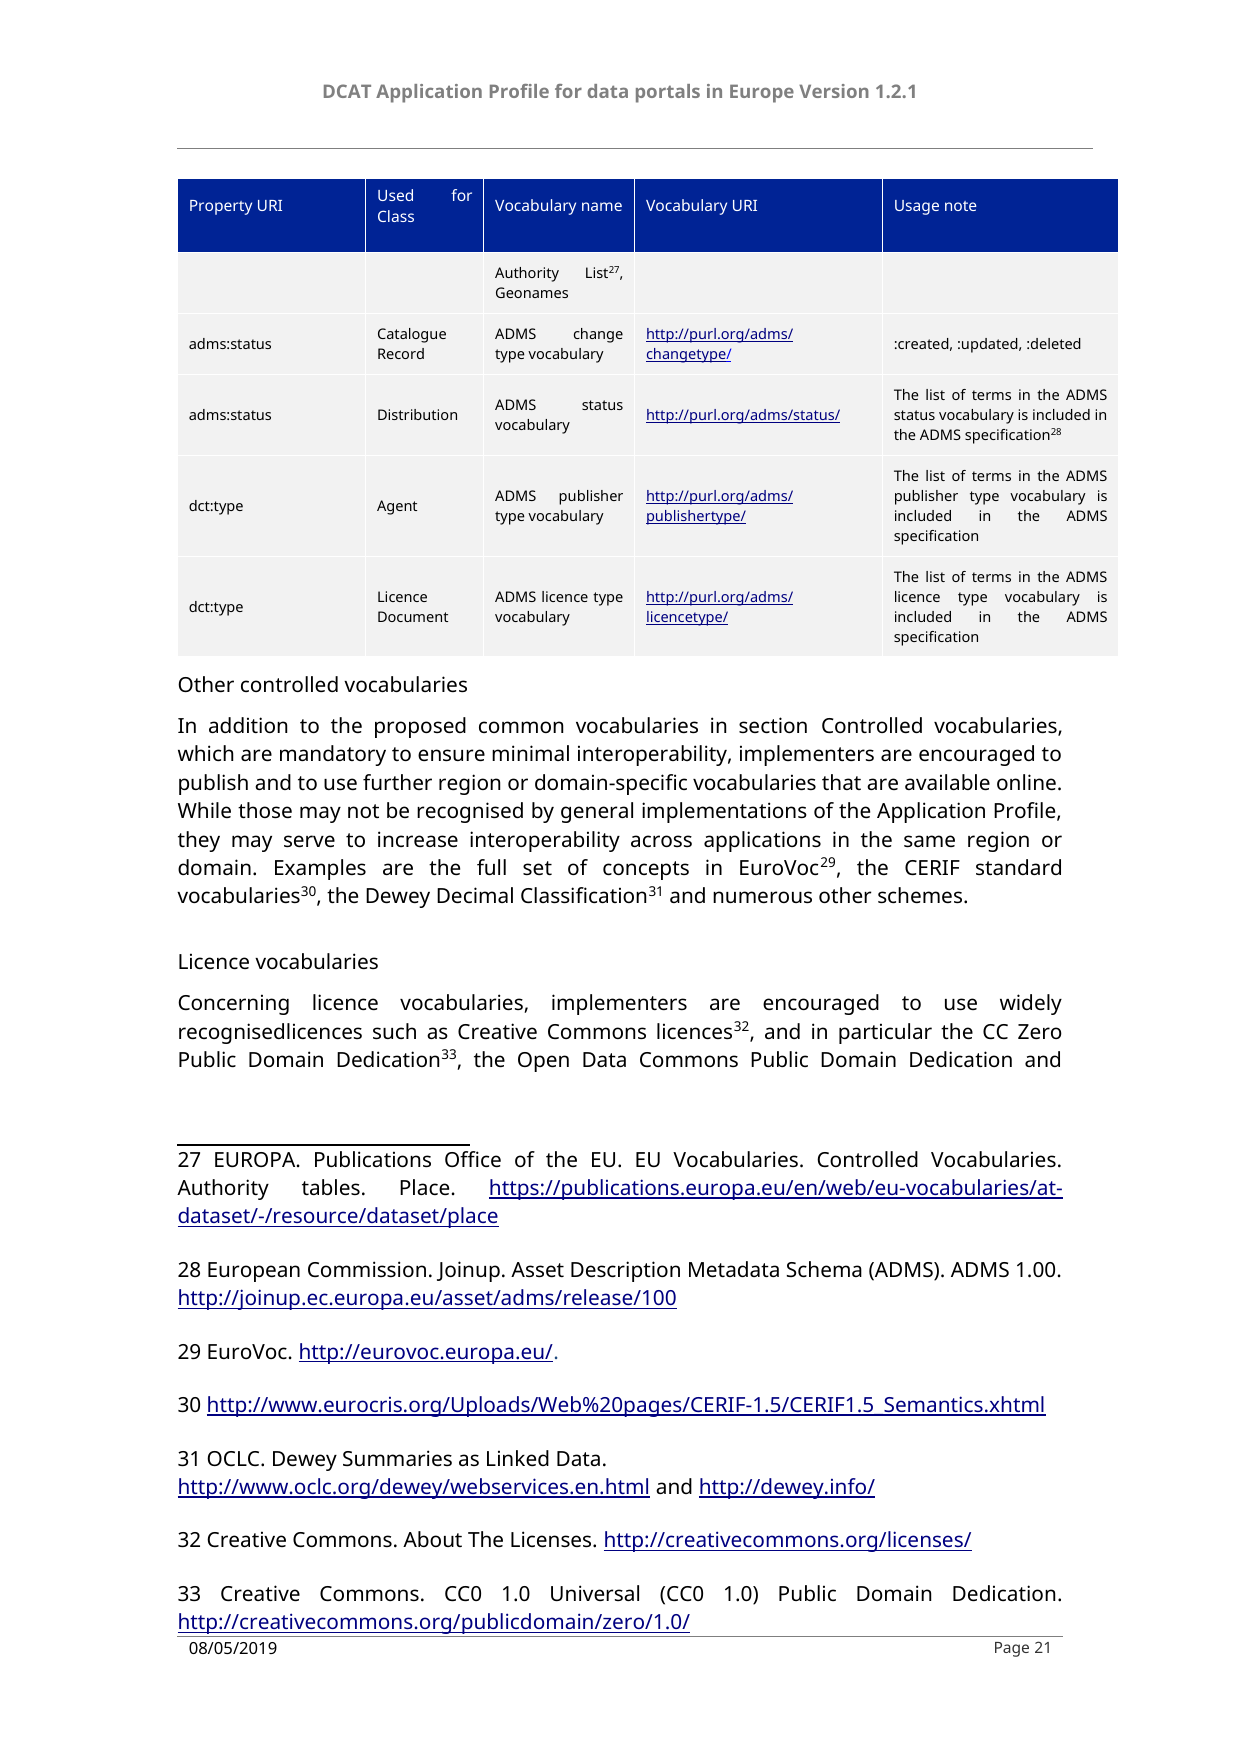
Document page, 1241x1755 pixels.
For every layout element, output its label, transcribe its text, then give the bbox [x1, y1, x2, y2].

text EuroVoc. http://eurovoc.europa.eu/. [177, 1337, 1063, 1365]
text http://www.eurocris.org/Uploads/Web%20pages/CERIF-1.5/CERIF1.5_Semantics.xhtml [177, 1390, 1063, 1419]
table_header Usage note [883, 179, 1118, 252]
table_cell Authority List, Geonames [484, 253, 634, 313]
table_cell ADMS licence type vocabulary [484, 557, 634, 656]
table_cell Agent [366, 456, 483, 556]
text OCLC. Dewey Summaries as Linked Data. http://www.oclc.org/dewey/webservices.en.html and http://dewey.info/ [177, 1444, 1063, 1501]
table_cell The list of terms in the ADMS licence type vocabulary is included in the ADMS specification [883, 557, 1118, 656]
table_cell The list of terms in the ADMS status vocabulary is included in the ADMS specification [883, 375, 1118, 455]
table_cell http://purl.org/adms/publishertype/ [635, 456, 882, 556]
text Creative Commons. CC0 1.0 Universal (CC0 1.0) Public Domain Dedication. http://creativecommons.org/publicdomain/zero/1.0/ [177, 1579, 1063, 1636]
table_cell ADMS publisher type vocabulary [484, 456, 634, 556]
table_cell [178, 253, 365, 313]
table_cell Distribution [366, 375, 483, 455]
subtitle Licence vocabularies [177, 947, 1063, 976]
text In addition to the proposed common vocabularies in section 5.2, which are mandatory to ensure minimal interoperability, implementers are encouraged to publish and to use further region or domain-specific vocabularies that are available online. While those may not be recognised by general implementations of the Application Profile, they may serve to increase interoperability across applications in the same region or domain. Examples are the full set of concepts in EuroVoc, the CERIF standard vocabularies, the Dewey Decimal Classification and numerous other schemes. [177, 711, 1063, 910]
table_cell [635, 253, 882, 313]
table_cell Licence Document [366, 557, 483, 656]
text Creative Commons. About The Licenses. http://creativecommons.org/licenses/ [177, 1526, 1063, 1554]
table_cell ADMS change type vocabulary [484, 314, 634, 374]
table_cell dct:type [178, 557, 365, 656]
table_cell http://purl.org/adms/licencetype/ [635, 557, 882, 656]
table_cell adms:status [178, 375, 365, 455]
table_cell ADMS status vocabulary [484, 375, 634, 455]
table_cell [883, 253, 1118, 313]
table_header Used for Class [366, 179, 483, 252]
table_header Vocabulary URI [635, 179, 882, 252]
table_header Vocabulary name [484, 179, 634, 252]
table_cell Catalogue Record [366, 314, 483, 374]
table_cell dct:type [178, 456, 365, 556]
table_cell [366, 253, 483, 313]
table_cell http://purl.org/adms/changetype/ [635, 314, 882, 374]
table_cell The list of terms in the ADMS publisher type vocabulary is included in the ADMS specification [883, 456, 1118, 556]
subtitle Other controlled vocabularies [177, 670, 1063, 698]
table_header Property URI [178, 179, 365, 252]
text Concerning licence vocabularies, implementers are encouraged to use widely recognisedlicences such as Creative Commons licences, and in particular the CC Zero Public Domain Dedication, the Open Data Commons Public Domain Dedication and [177, 988, 1063, 1074]
table_cell :created, :updated, :deleted [883, 314, 1118, 374]
table_cell http://purl.org/adms/status/ [635, 375, 882, 455]
table_cell adms:status [178, 314, 365, 374]
